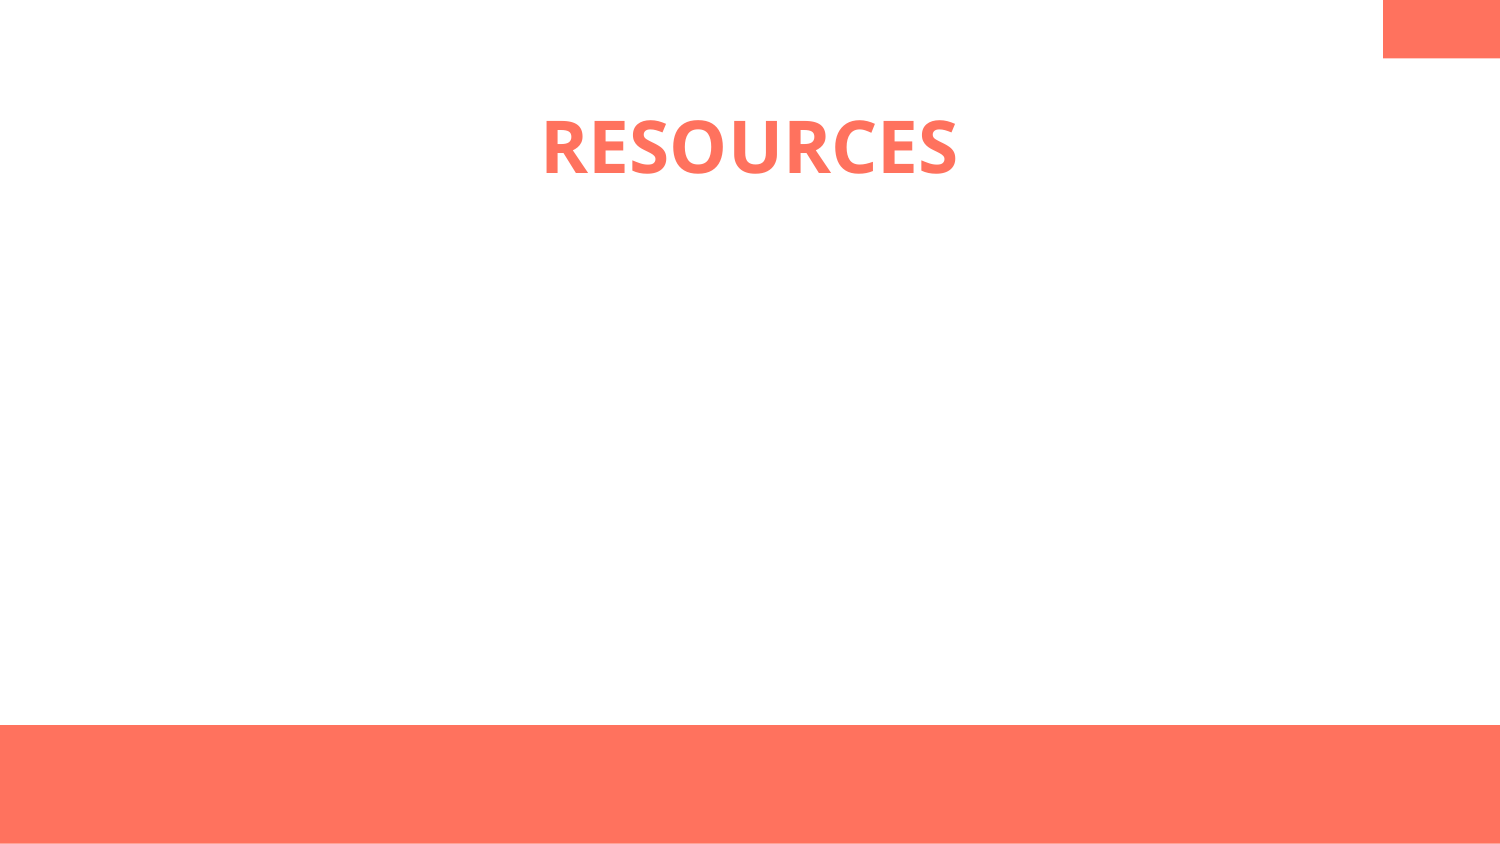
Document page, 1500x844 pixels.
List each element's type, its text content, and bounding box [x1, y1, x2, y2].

title RESOURCES [97, 107, 1402, 181]
